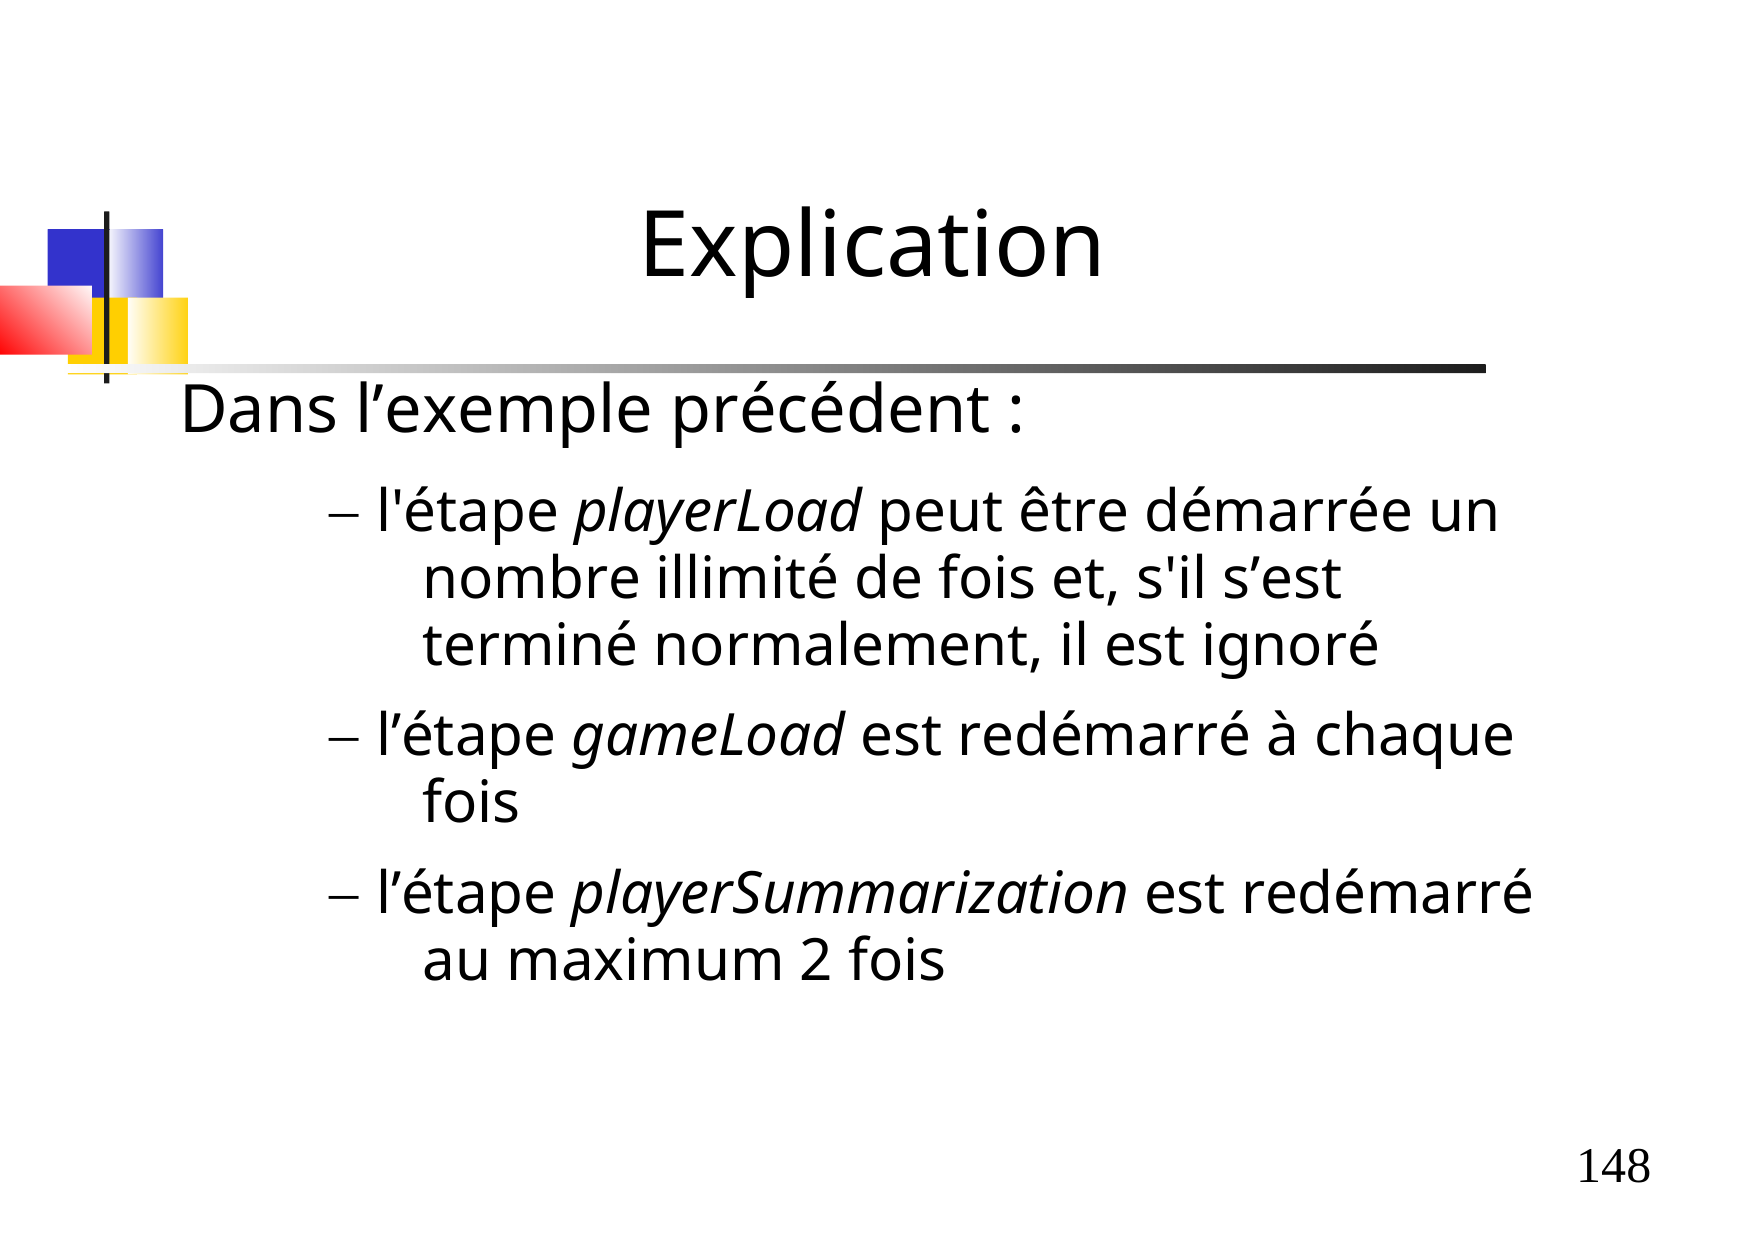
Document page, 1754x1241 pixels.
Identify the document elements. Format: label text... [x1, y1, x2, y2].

list Dans l’exemple précédent : l'étape playerLoad peut être démarrée un nombre illimité de fois et, s'il s’est terminé normalement, il est ignoré l’étape gameLoad est redémarré à chaque fois l’étape playerSummarization est redémarré au maximum 2 fois [179, 371, 1567, 1091]
title Explication [179, 139, 1567, 351]
